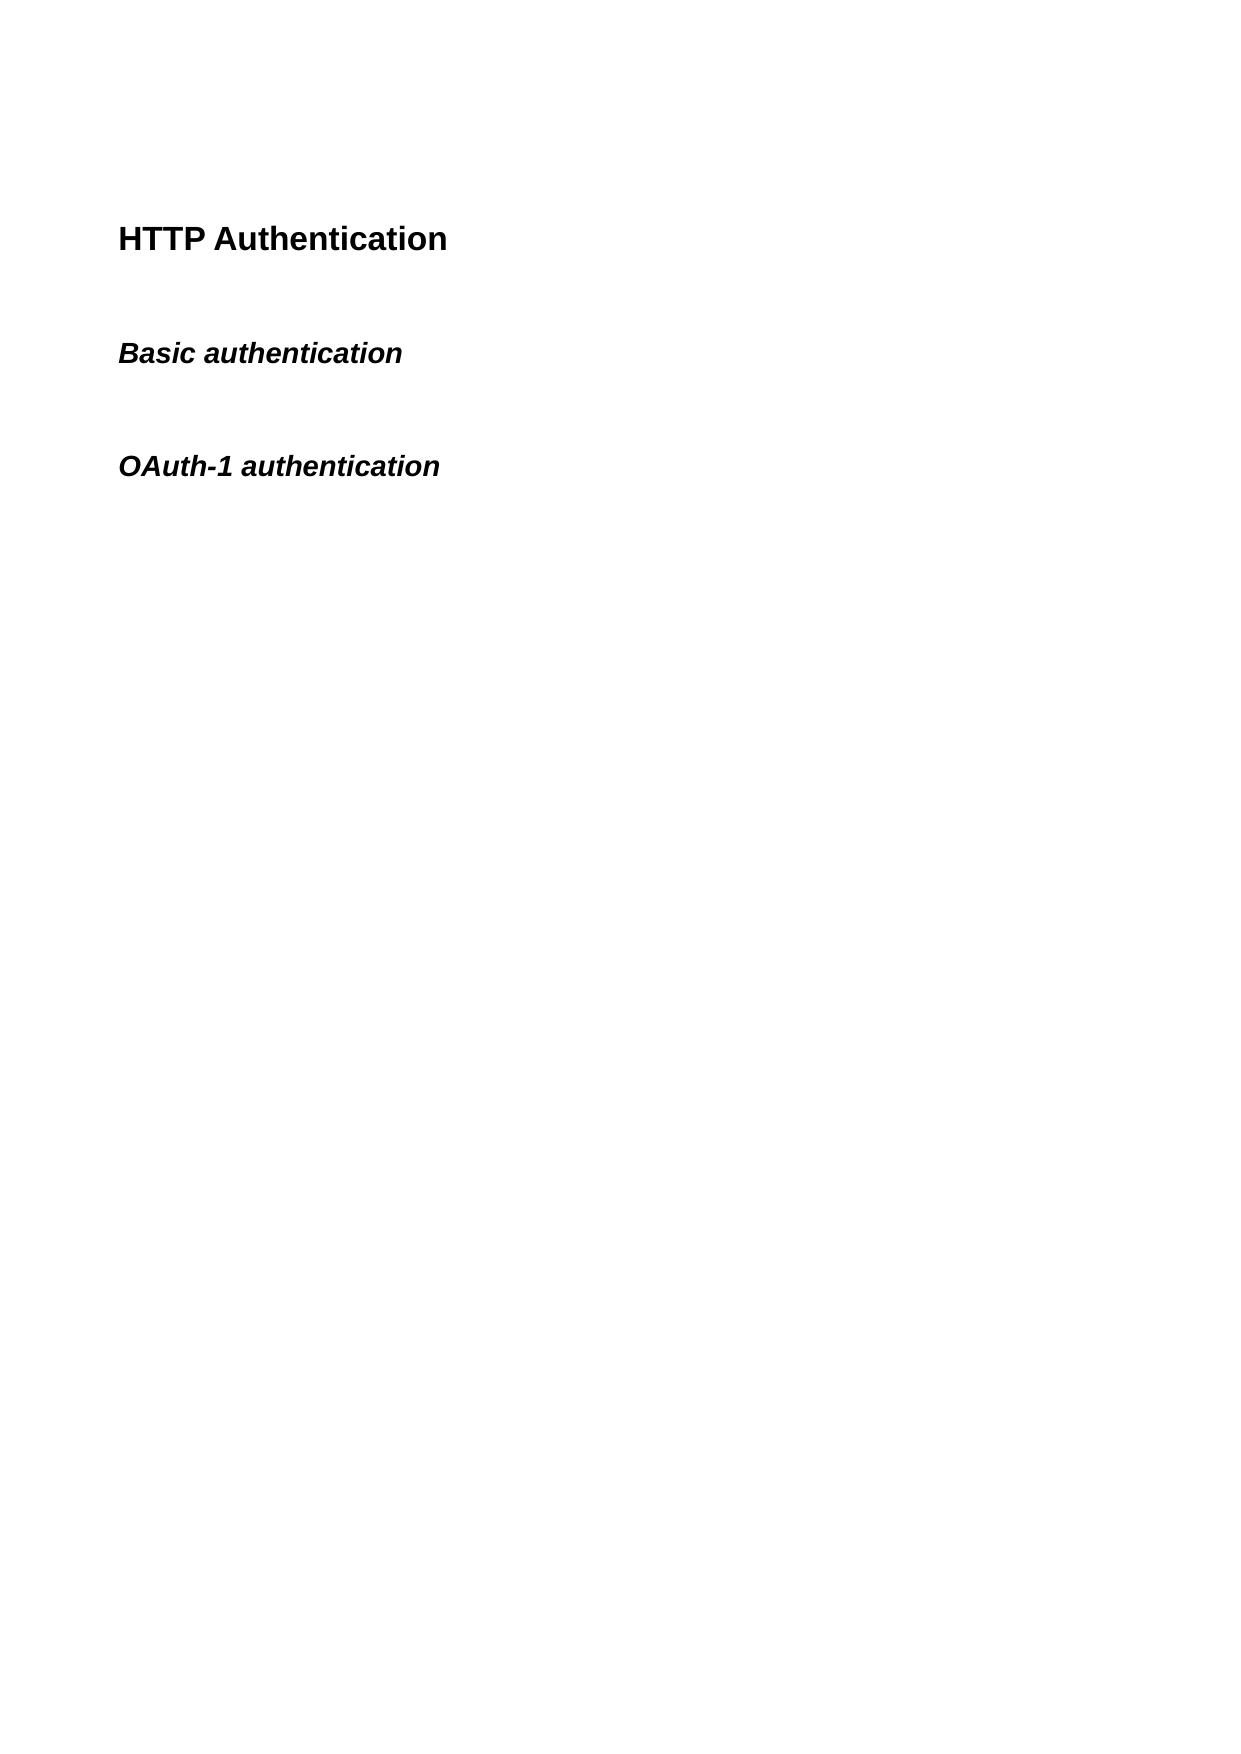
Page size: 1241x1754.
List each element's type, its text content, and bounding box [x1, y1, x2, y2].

subtitle HTTP Authentication [118, 219, 1122, 258]
subtitle OAuth-1 authentication [118, 449, 1122, 482]
subtitle Basic authentication [118, 336, 1122, 370]
